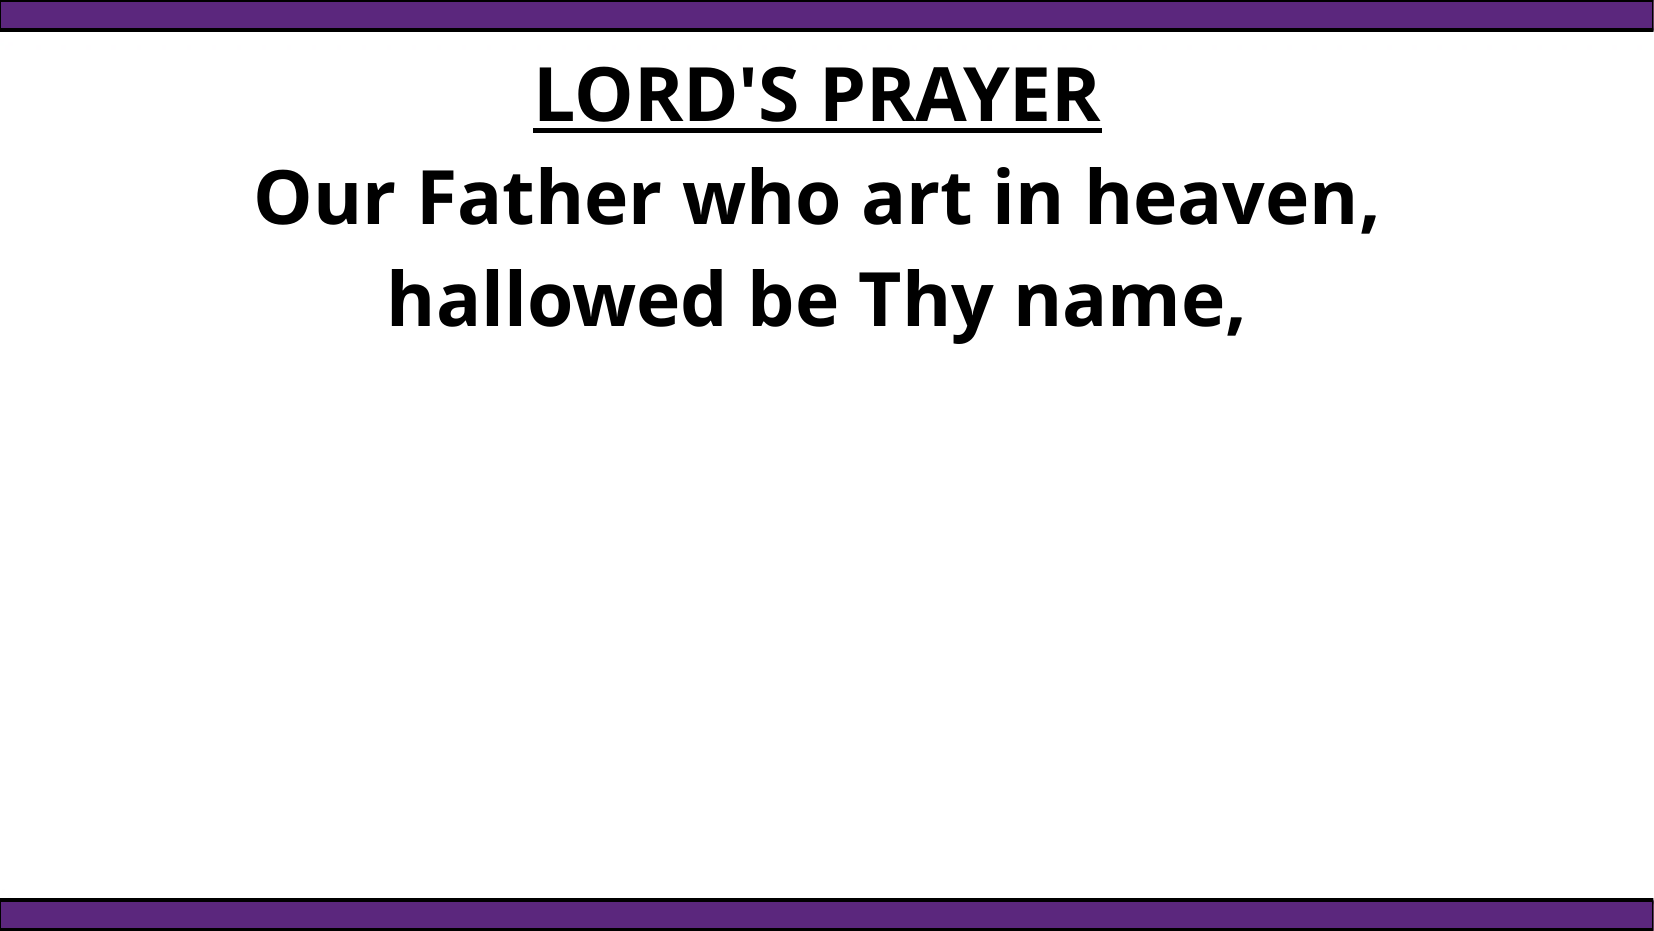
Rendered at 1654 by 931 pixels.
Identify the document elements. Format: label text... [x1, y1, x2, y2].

picture [0, 31, 1654, 900]
text_box [0, 900, 1654, 931]
text_box [0, 0, 1654, 31]
text_box LORD'S PRAYER Our Father who art in heaven, hallowed be Thy name, [30, 34, 1606, 348]
